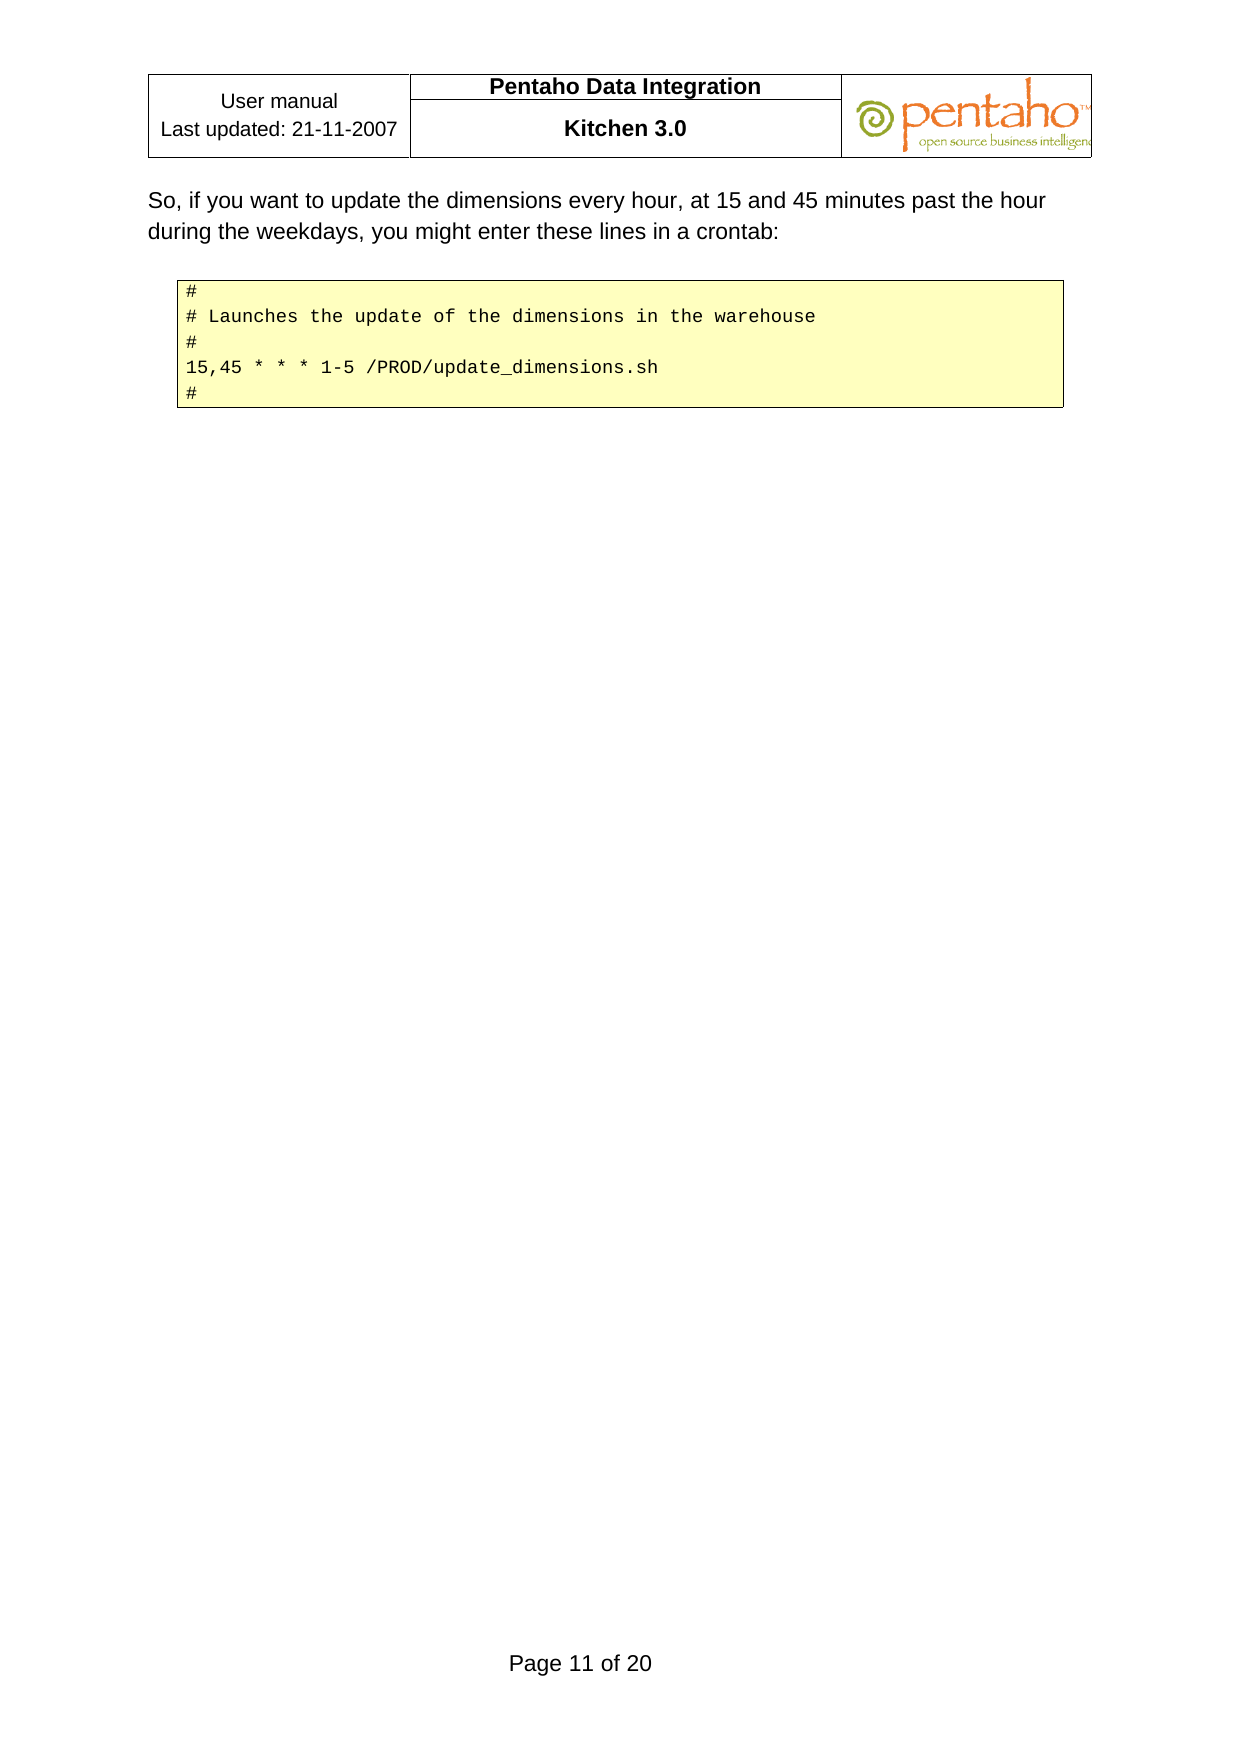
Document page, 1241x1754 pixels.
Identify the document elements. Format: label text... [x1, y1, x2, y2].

text # [178, 331, 1063, 354]
text # Launches the update of the dimensions in the warehouse [178, 305, 1063, 328]
text # [178, 381, 1063, 407]
text So, if you want to update the dimensions every hour, at 15 and 45 minutes past the hour during the weekdays, you might enter these lines in a crontab: [148, 188, 1092, 244]
text # [178, 281, 1063, 303]
text 15,45 * * * 1-5 /PROD/update_dimensions.sh [178, 356, 1063, 379]
